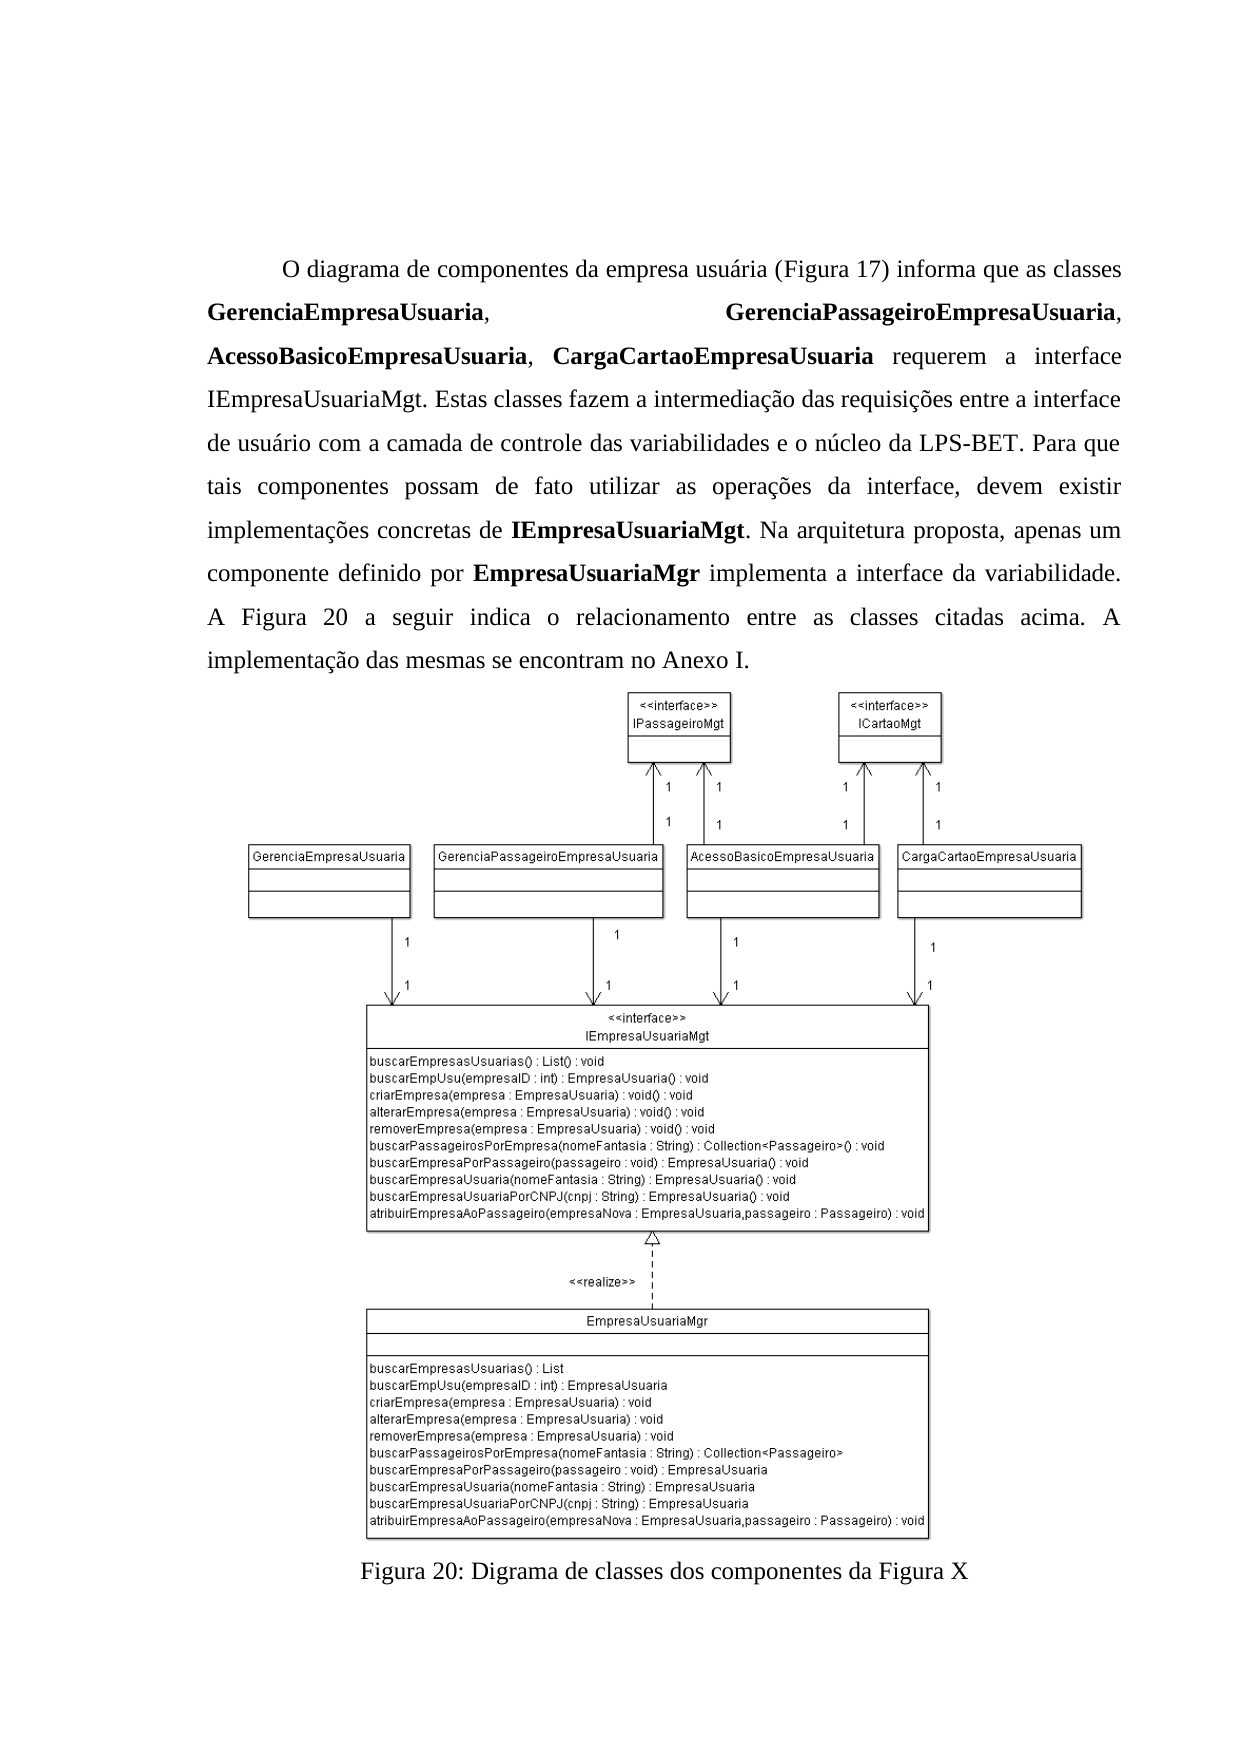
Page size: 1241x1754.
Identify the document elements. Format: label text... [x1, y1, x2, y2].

picture [244, 688, 1085, 1542]
text O diagrama de componentes da empresa usuária (Figura 17) informa que as classes GerenciaEmpresaUsuaria, GerenciaPassageiroEmpresaUsuaria, AcessoBasicoEmpresaUsuaria, CargaCartaoEmpresaUsuaria requerem a interface IEmpresaUsuariaMgt. Estas classes fazem a intermediação das requisições entre a interface de usuário com a camada de controle das variabilidades e o núcleo da LPS-BET. Para que tais componentes possam de fato utilizar as operações da interface, devem existir implementações concretas de IEmpresaUsuariaMgt. Na arquitetura proposta, apenas um componente definido por EmpresaUsuariaMgr implementa a interface da variabilidade. A Figura 20 a seguir indica o relacionamento entre as classes citadas acima. A implementação das mesmas se encontram no Anexo I. [207, 253, 1122, 674]
text Figura 20: Digrama de classes dos componentes da Figura X [207, 1542, 1122, 1585]
